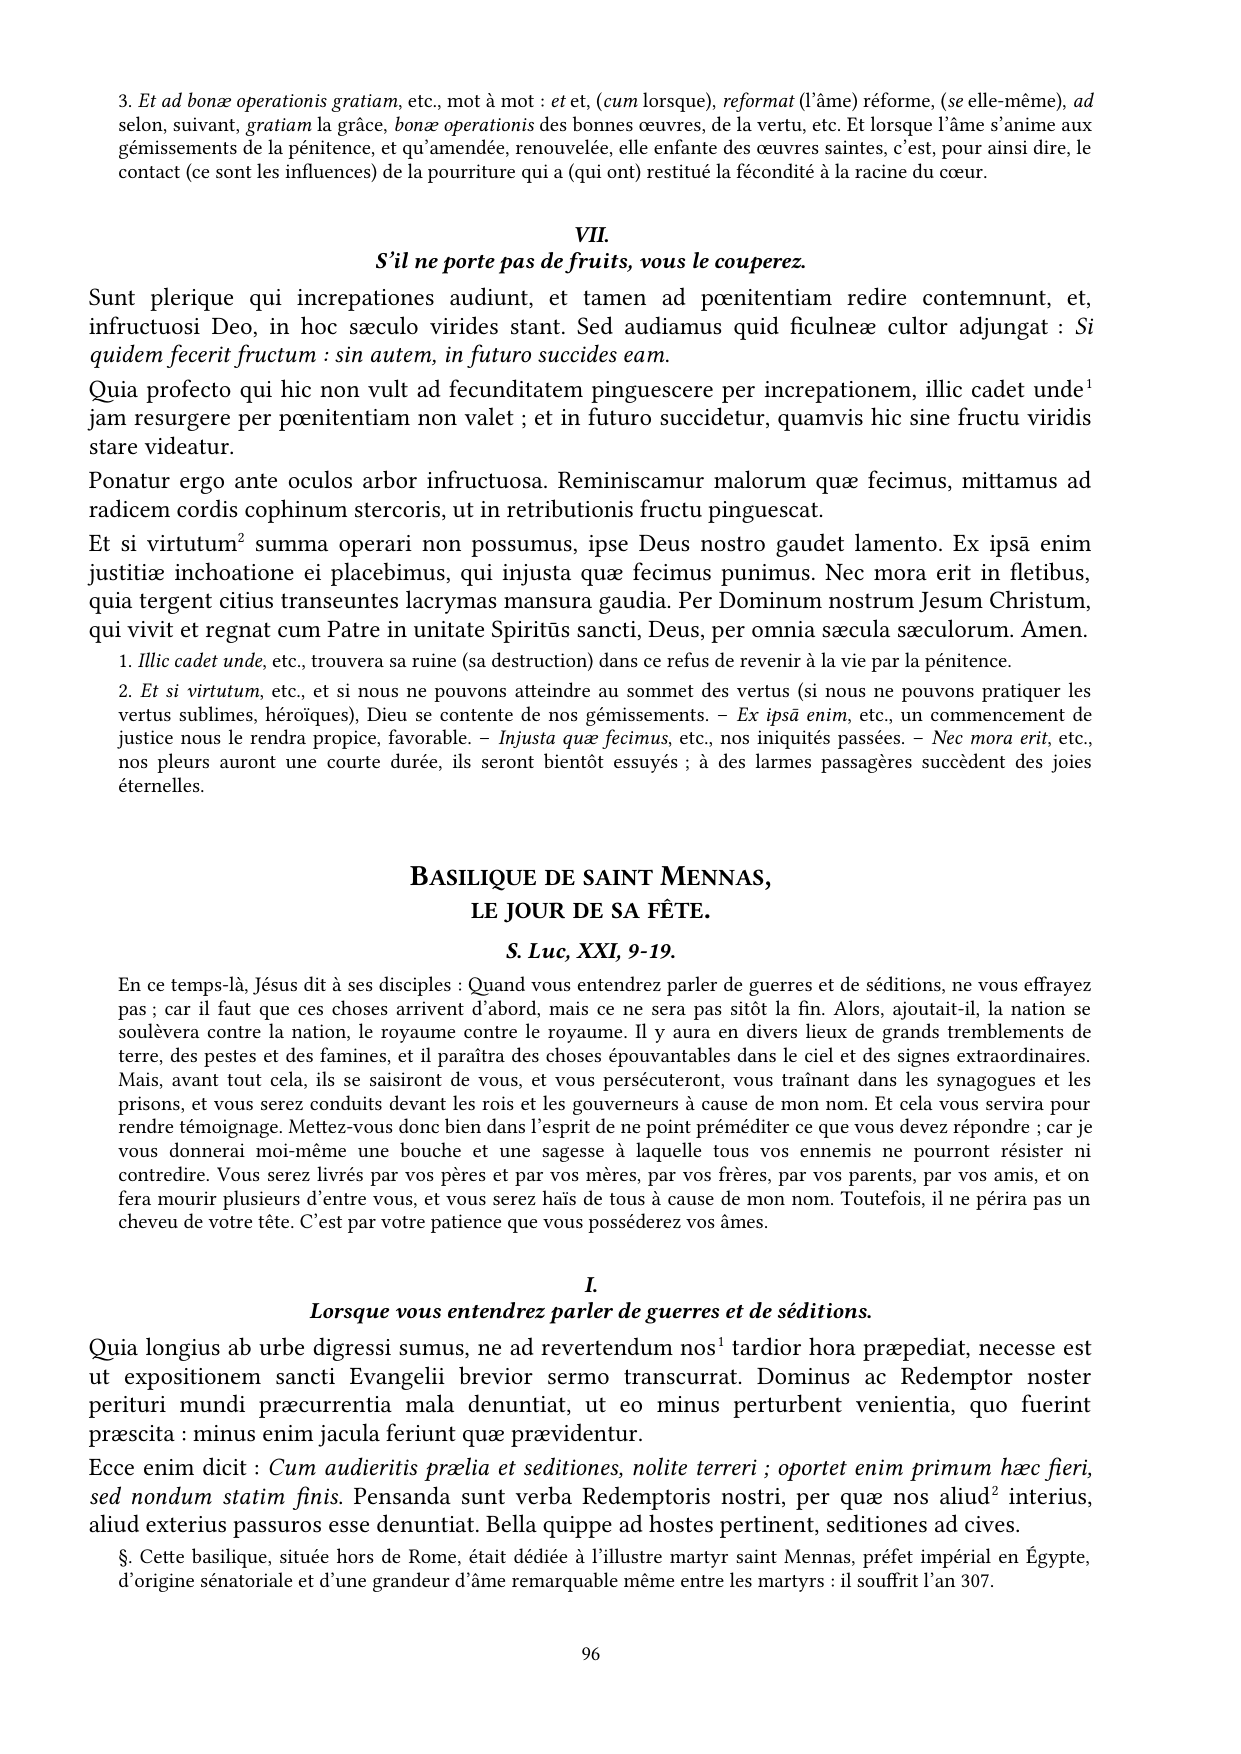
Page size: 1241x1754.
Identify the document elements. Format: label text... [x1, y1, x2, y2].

text 1. Illic cadet unde, etc., trouvera sa ruine (sa destruction) dans ce refus de revenir à la vie par la pénitence. [118, 649, 1093, 673]
text Et si virtutum2 summa operari non possumus, ipse Deus nostro gaudet lamento. Ex ipsā enim justitiæ inchoatione ei placebimus, qui injusta quæ fecimus punimus. Nec mora erit in fletibus, quia tergent citius transeuntes lacrymas mansura gaudia. Per Dominum nostrum Jesum Christum, qui vivit et regnat cum Patre in unitate Spiritūs sancti, Deus, per omnia sæcula sæculorum. Amen. [88, 529, 1093, 643]
text S. Luc, XXI, 9-19. [88, 938, 1093, 964]
text Ecce enim dicit : Cum audieritis prælia et seditiones, nolite terreri ; oportet enim primum hæc fieri, sed nondum statim finis. Pensanda sunt verba Redemptoris nostri, per quæ nos aliud2 interius, aliud exterius passuros esse denuntiat. Bella quippe ad hostes pertinent, seditiones ad cives. [88, 1453, 1093, 1539]
subtitle Basilique de saint Mennas, le jour de sa fête. [88, 859, 1093, 926]
text En ce temps-là, Jésus dit à ses disciples : Quand vous entendrez parler de guerres et de séditions, ne vous effrayez pas ; car il faut que ces choses arrivent d’abord, mais ce ne sera pas sitôt la fin. Alors, ajoutait-il, la nation se soulèvera contre la nation, le royaume contre le royaume. Il y aura en divers lieux de grands tremblements de terre, des pestes et des famines, et il paraîtra des choses épouvantables dans le ciel et des signes extraordinaires. Mais, avant tout cela, ils se saisiront de vous, et vous persécuteront, vous traînant dans les synagogues et les prisons, et vous serez conduits devant les rois et les gouverneurs à cause de mon nom. Et cela vous servira pour rendre témoignage. Mettez-vous donc bien dans l’esprit de ne point préméditer ce que vous devez répondre ; car je vous donnerai moi-même une bouche et une sagesse à laquelle tous vos ennemis ne pourront résister ni contredire. Vous serez livrés par vos pères et par vos mères, par vos frères, par vos parents, par vos amis, et on fera mourir plusieurs d’entre vous, et vous serez haïs de tous à cause de mon nom. Toutefois, il ne périra pas un cheveu de votre tête. C’est par votre patience que vous posséderez vos âmes. [118, 973, 1093, 1234]
text 3. Et ad bonæ operationis gratiam, etc., mot à mot : et et, (cum lorsque), reformat (l’âme) réforme, (se elle-même), ad selon, suivant, gratiam la grâce, bonæ operationis des bonnes œuvres, de la vertu, etc. Et lorsque l’âme s’anime aux gémissements de la pénitence, et qu’amendée, renouvelée, elle enfante des œuvres saintes, c’est, pour ainsi dire, le contact (ce sont les influences) de la pourriture qui a (qui ont) restitué la fécondité à la racine du cœur. [118, 88, 1093, 183]
text Quia profecto qui hic non vult ad fecunditatem pinguescere per increpationem, illic cadet unde1 jam resurgere per pœnitentiam non valet ; et in futuro succidetur, quamvis hic sine fructu viridis stare videatur. [88, 374, 1093, 460]
text 2. Et si virtutum, etc., et si nous ne pouvons atteindre au sommet des vertus (si nous ne pouvons pratiquer les vertus sublimes, héroïques), Dieu se contente de nos gémissements. – Ex ipsā enim, etc., un commencement de justice nous le rendra propice, favorable. – Injusta quæ fecimus, etc., nos iniquités passées. – Nec mora erit, etc., nos pleurs auront une courte durée, ils seront bientôt essuyés ; à des larmes passagères succèdent des joies éternelles. [118, 678, 1093, 797]
text VII. S’il ne porte pas de fruits, vous le couperez. [88, 222, 1093, 274]
text §. Cette basilique, située hors de Rome, était dédiée à l’illustre martyr saint Mennas, préfet impérial en Égypte, d’origine sénatoriale et d’une grandeur d’âme remarquable même entre les martyrs : il souffrit l’an 307. [118, 1545, 1093, 1592]
text Quia longius ab urbe digressi sumus, ne ad revertendum nos1 tardior hora præpediat, necesse est ut expositionem sancti Evangelii brevior sermo transcurrat. Dominus ac Redemptor noster perituri mundi præcurrentia mala denuntiat, ut eo minus perturbent venientia, quo fuerint præscita : minus enim jacula feriunt quæ prævidentur. [88, 1333, 1093, 1448]
text Ponatur ergo ante oculos arbor infructuosa. Reminiscamur malorum quæ fecimus, mittamus ad radicem cordis cophinum stercoris, ut in retributionis fructu pinguescat. [88, 466, 1093, 523]
text Sunt plerique qui increpationes audiunt, et tamen ad pœnitentiam redire contemnunt, et, infructuosi Deo, in hoc sæculo virides stant. Sed audiamus quid ficulneæ cultor adjungat : Si quidem fecerit fructum : sin autem, in futuro succides eam. [88, 283, 1093, 369]
text I. Lorsque vous entendrez parler de guerres et de séditions. [88, 1272, 1093, 1324]
